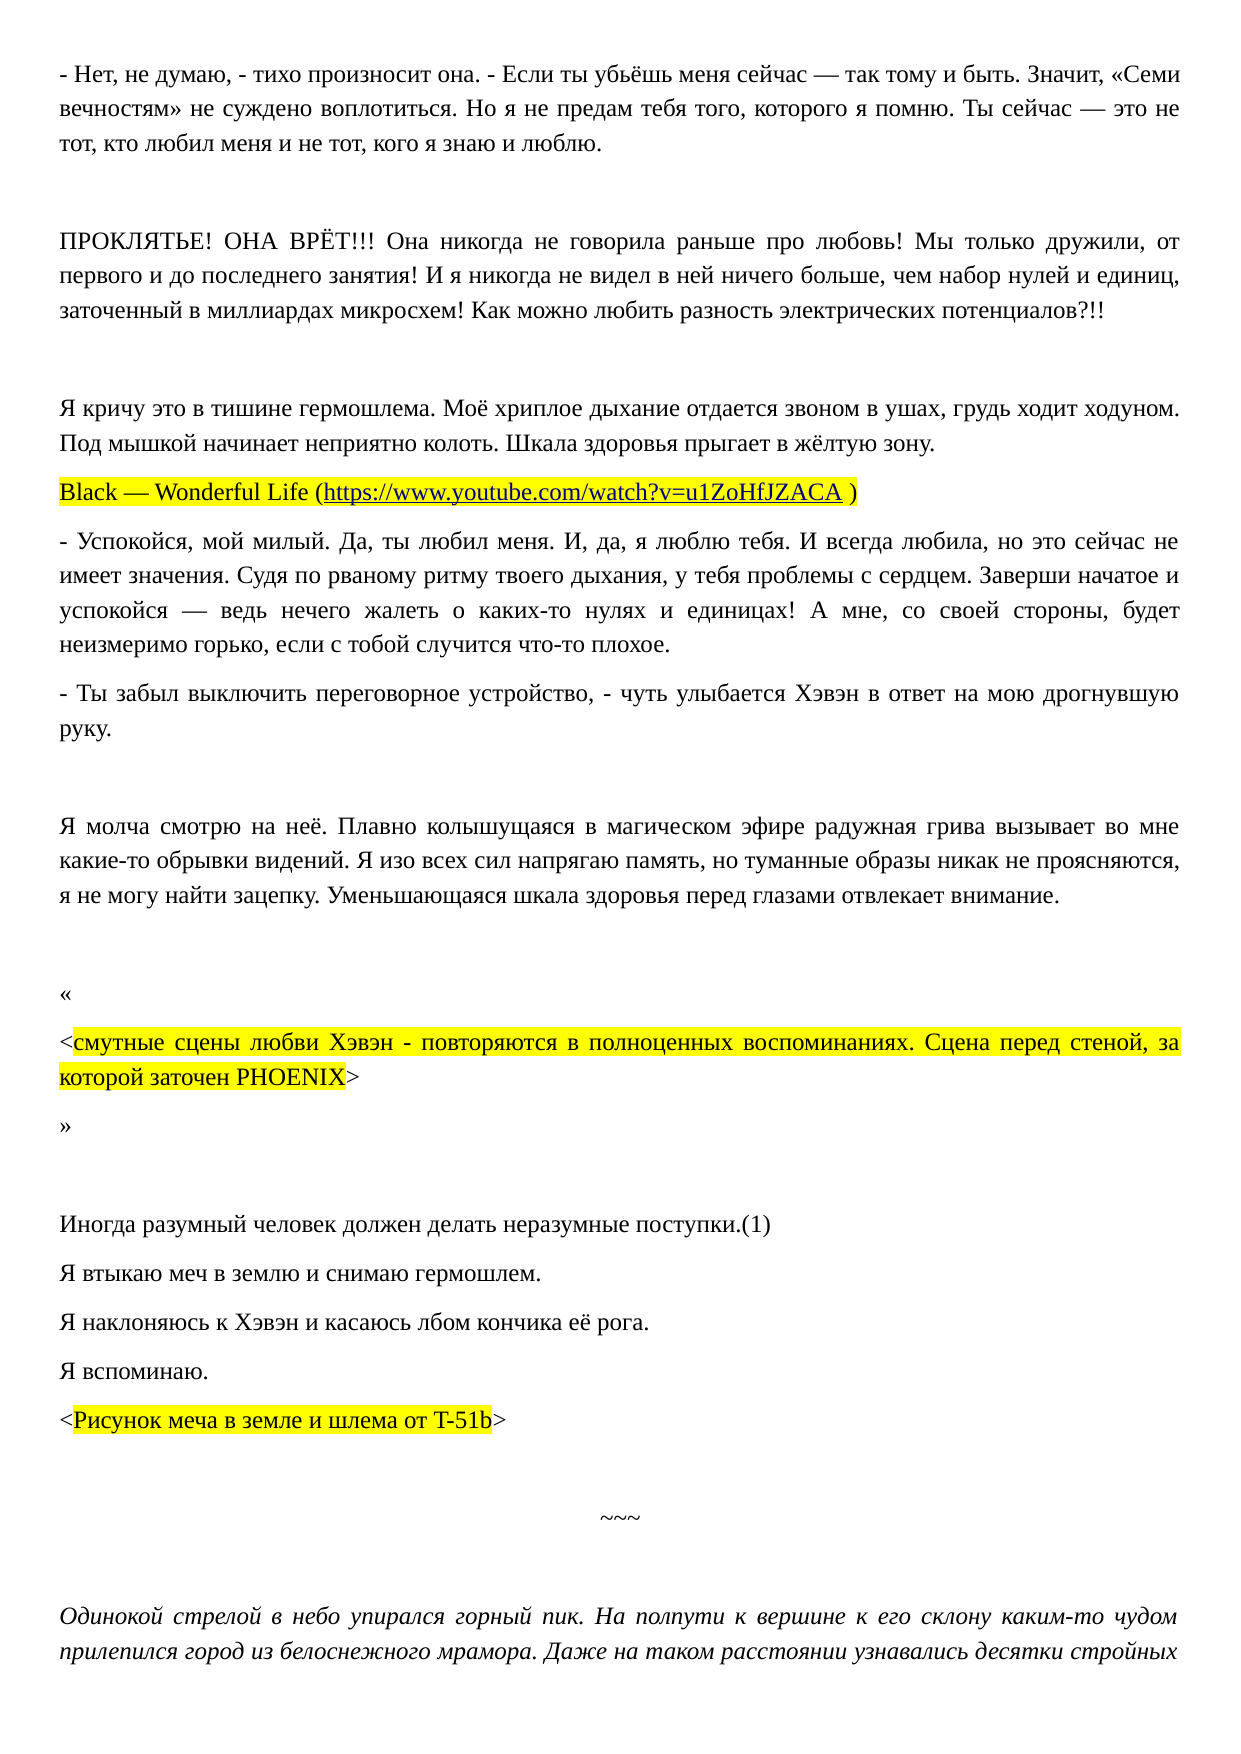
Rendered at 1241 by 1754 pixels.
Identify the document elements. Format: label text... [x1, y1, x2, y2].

text » [59, 1111, 1181, 1139]
text Я втыкаю меч в землю и снимаю гермошлем. [59, 1258, 1181, 1287]
text <Рисунок меча в земле и шлема от T-51b> [59, 1405, 1181, 1434]
text Иногда разумный человек должен делать неразумные поступки.(1) [59, 1209, 1181, 1237]
text - Нет, не думаю, - тихо произносит она. - Если ты убьёшь меня сейчас — так тому и быть. Значит, «Семи вечностям» не суждено воплотиться. Но я не предам тебя того, которого я помню. Ты сейчас — это не тот, кто любил меня и не тот, кого я знаю и люблю. [59, 59, 1181, 157]
text <смутные сцены любви Хэвэн - повторяются в полноценных воспоминаниях. Сцена перед стеной, за которой заточен PHOENIX> [59, 1027, 1181, 1090]
text Я вспоминаю. [59, 1356, 1181, 1385]
text Я молча смотрю на неё. Плавно колышущаяся в магическом эфире радужная грива вызывает во мне какие-то обрывки видений. Я изо всех сил напрягаю память, но туманные образы никак не проясняются, я не могу найти зацепку. Уменьшающаяся шкала здоровья перед глазами отвлекает внимание. [59, 811, 1181, 909]
text - Ты забыл выключить переговорное устройство, - чуть улыбается Хэвэн в ответ на мою дрогнувшую руку. [59, 678, 1181, 742]
text - Успокойся, мой милый. Да, ты любил меня. И, да, я люблю тебя. И всегда любила, но это сейчас не имеет значения. Судя по рваному ритму твоего дыхания, у тебя проблемы с сердцем. Заверши начатое и успокойся — ведь нечего жалеть о каких-то нулях и единицах! А мне, со своей стороны, будет неизмеримо горько, если с тобой случится что-то плохое. [59, 526, 1181, 658]
text « [59, 978, 1181, 1007]
text ~~~ [59, 1503, 1181, 1532]
text Black — Wonderful Life (https://www.youtube.com/watch?v=u1ZoHfJZACA ) [59, 477, 1181, 506]
text Я кричу это в тишине гермошлема. Моё хриплое дыхание отдается звоном в ушах, грудь ходит ходуном. Под мышкой начинает неприятно колоть. Шкала здоровья прыгает в жёлтую зону. [59, 393, 1181, 456]
text Одинокой стрелой в небо упирался горный пик. На полпути к вершине к его склону каким-то чудом прилепился город из белоснежного мрамора. Даже на таком расстоянии узнавались десятки стройных [59, 1601, 1181, 1664]
text Я наклоняюсь к Хэвэн и касаюсь лбом кончика её рога. [59, 1307, 1181, 1336]
text ПРОКЛЯТЬЕ! ОНА ВРЁТ!!! Она никогда не говорила раньше про любовь! Мы только дружили, от первого и до последнего занятия! И я никогда не видел в ней ничего больше, чем набор нулей и единиц, заточенный в миллиардах микросхем! Как можно любить разность электрических потенциалов?!! [59, 226, 1181, 324]
